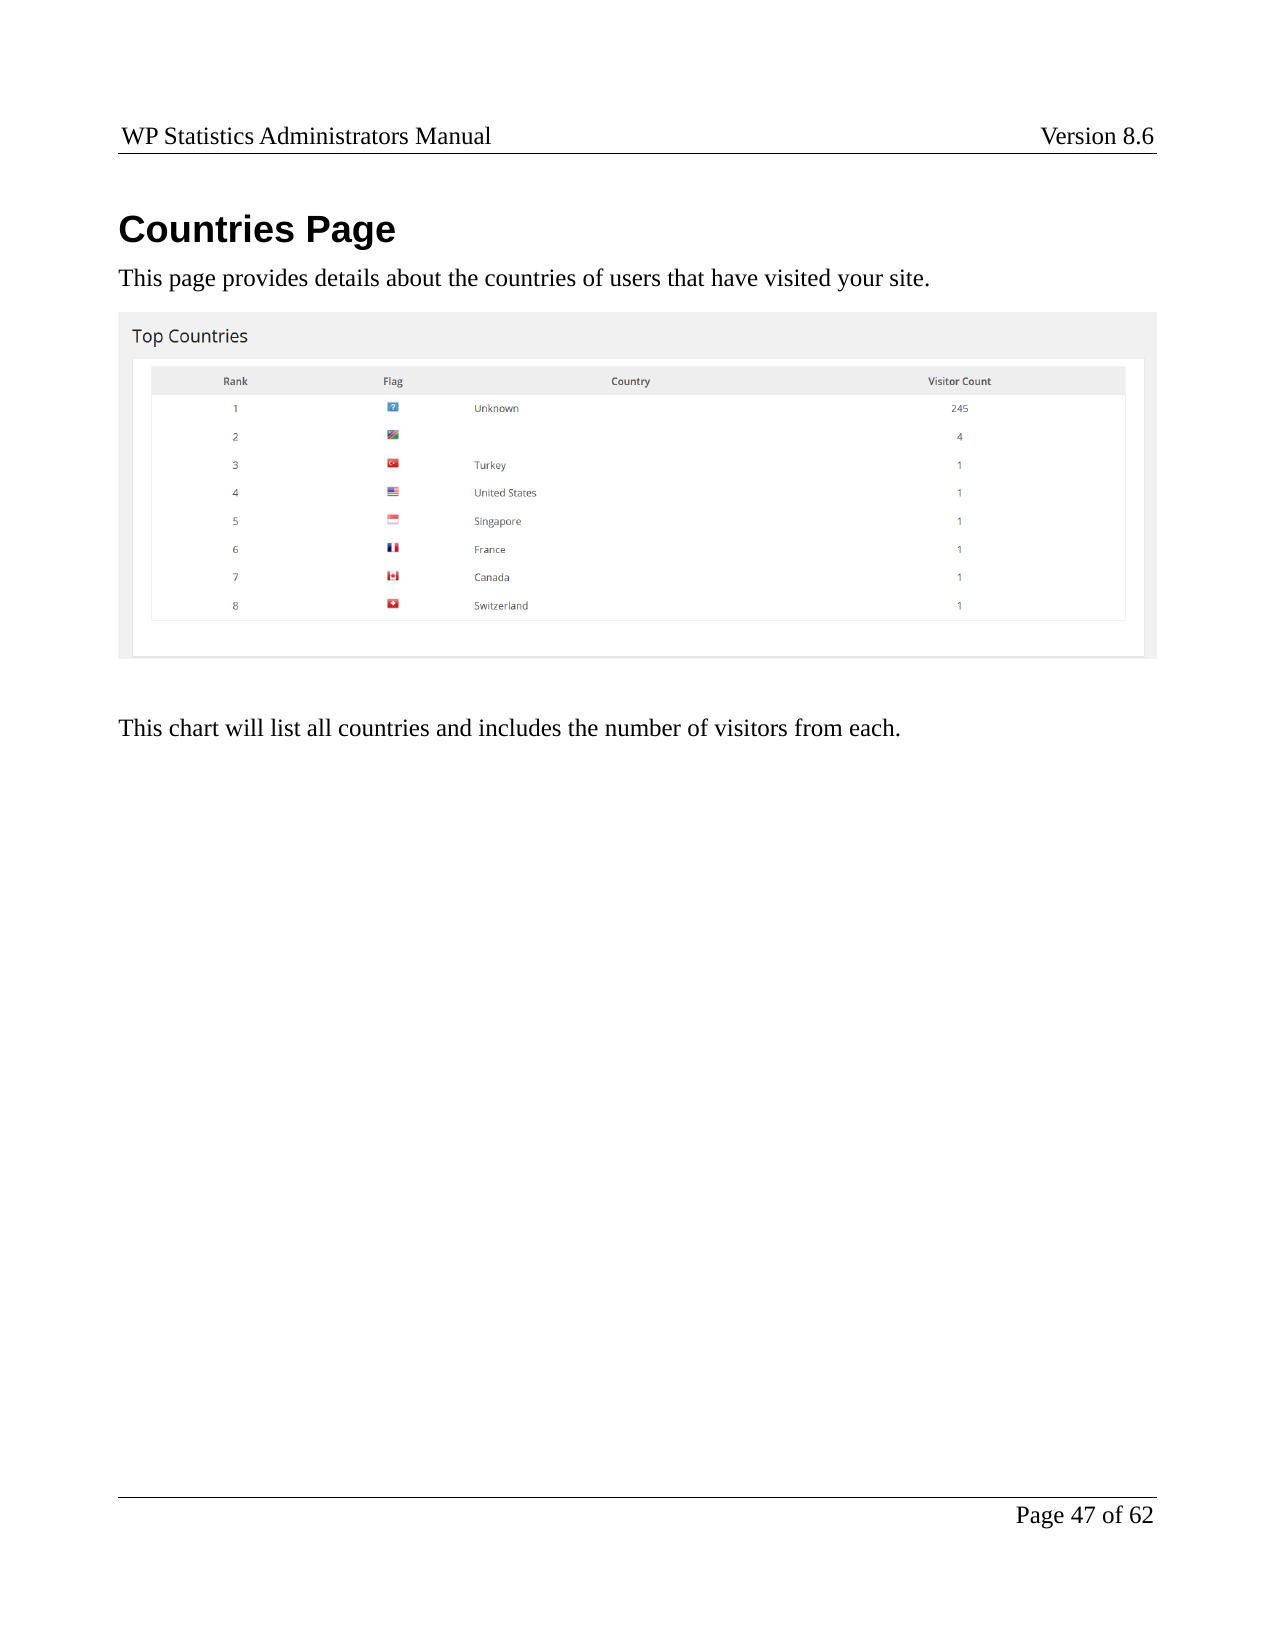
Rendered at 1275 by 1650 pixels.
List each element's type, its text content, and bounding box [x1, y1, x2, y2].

text This chart will list all countries and includes the number of visitors from each. [118, 713, 1157, 742]
picture [118, 312, 1157, 659]
text This page provides details about the countries of users that have visited your site. [118, 263, 1157, 292]
subtitle Countries Page [118, 207, 1157, 251]
